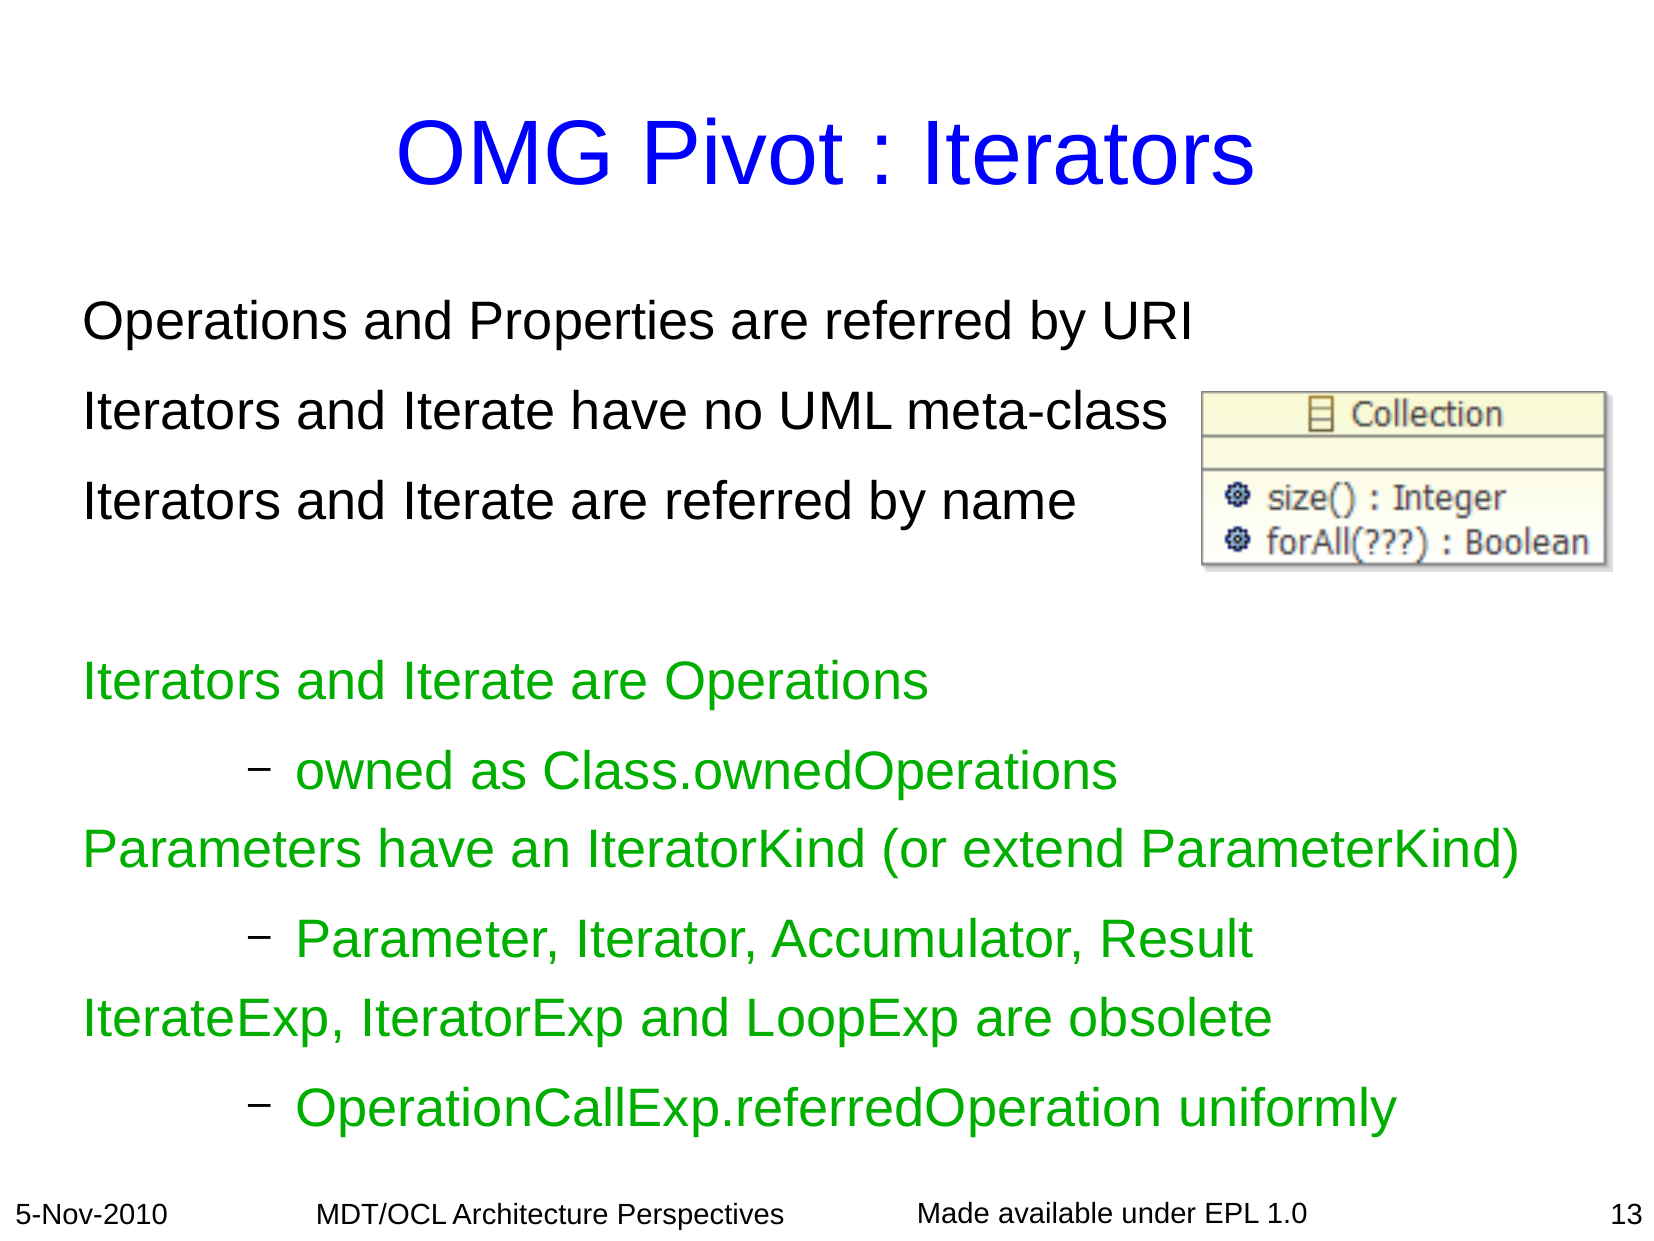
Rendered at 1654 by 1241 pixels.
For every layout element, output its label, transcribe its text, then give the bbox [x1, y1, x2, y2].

list Operations and Properties are referred by URI Iterators and Iterate have no UML meta-class Iterators and Iterate are referred by name Iterators and Iterate are Operations owned as Class.ownedOperations Parameters have an IteratorKind (or extend ParameterKind) Parameter, Iterator, Accumulator, Result IterateExp, IteratorExp and LoopExp are obsolete OperationCallExp.referredOperation uniformly [82, 290, 1571, 1138]
title OMG Pivot : Iterators [82, 49, 1571, 257]
picture [1201, 391, 1613, 572]
